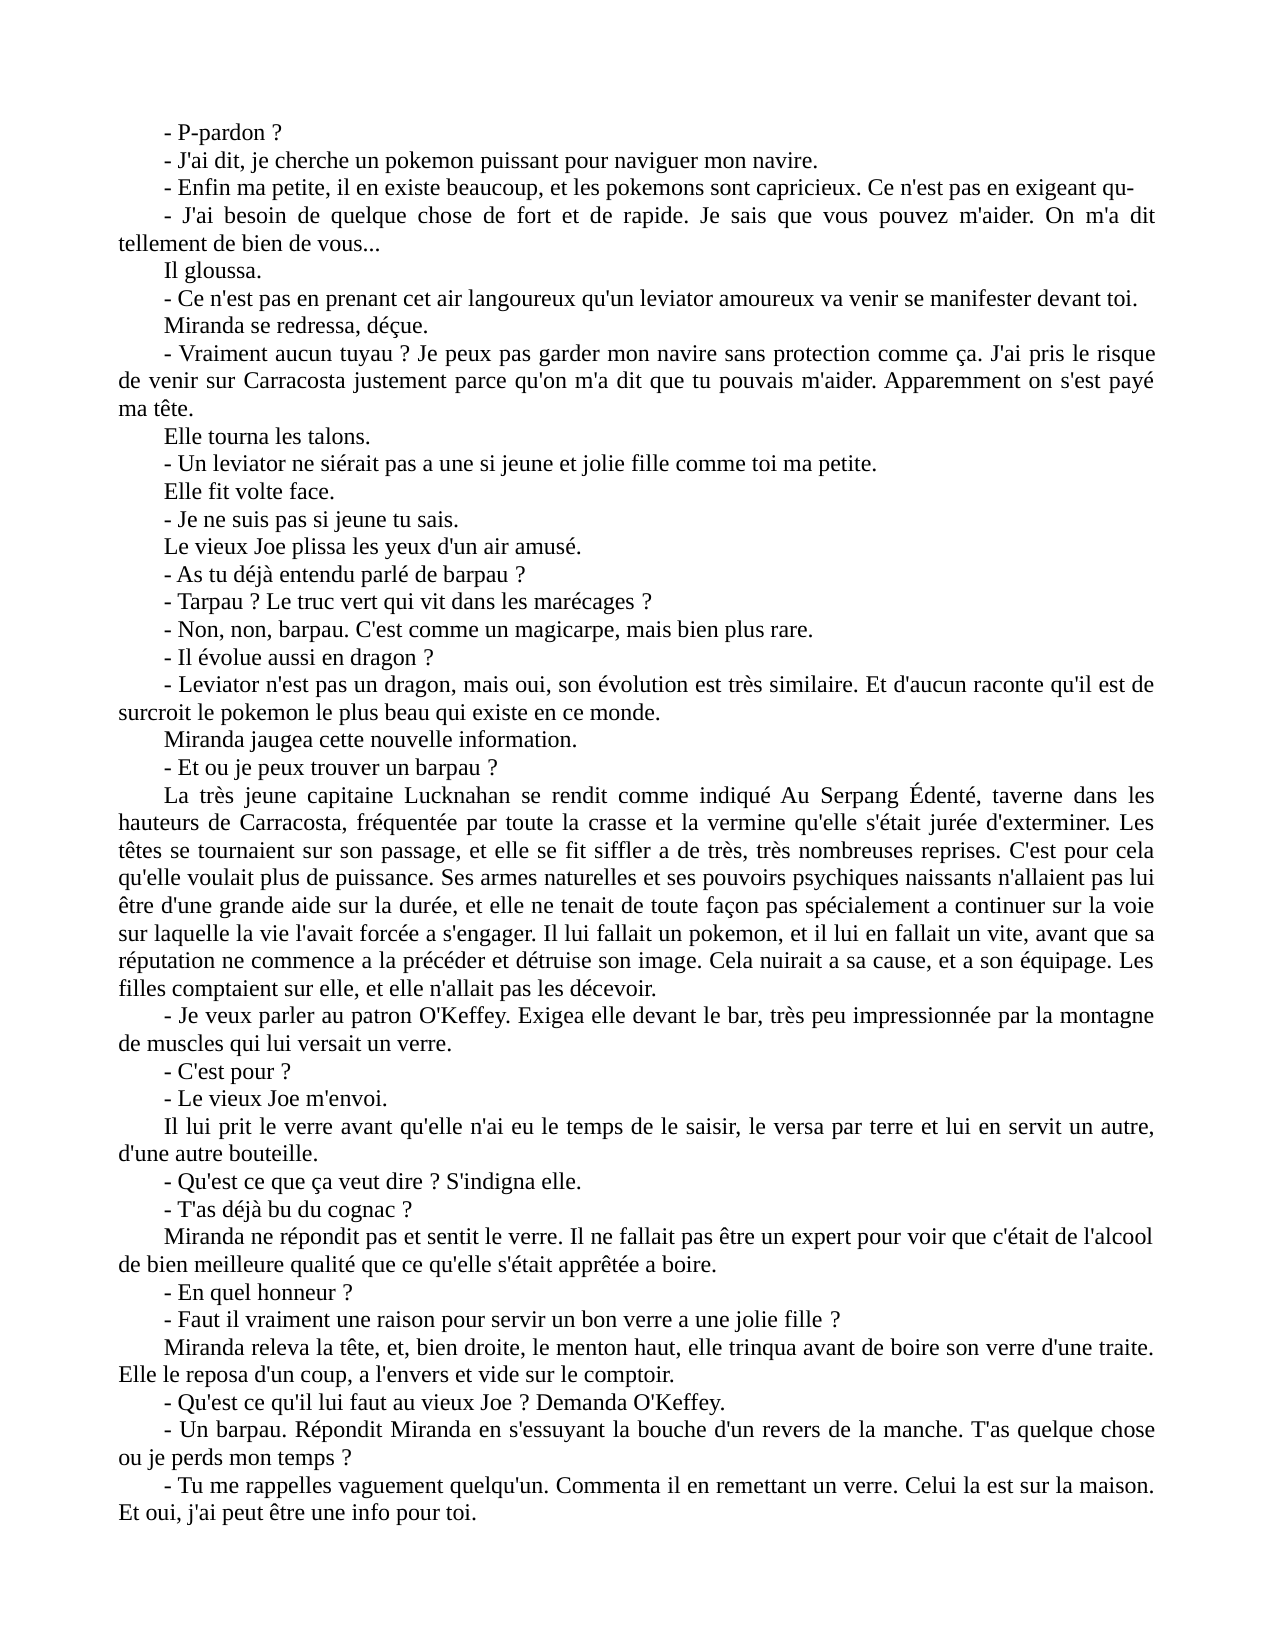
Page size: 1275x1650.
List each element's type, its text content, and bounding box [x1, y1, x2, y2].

text Il lui prit le verre avant qu'elle n'ai eu le temps de le saisir, le versa par terre et lui en servit un autre, d'une autre bouteille. [118, 1112, 1157, 1167]
text - Un barpau. Répondit Miranda en s'essuyant la bouche d'un revers de la manche. T'as quelque chose ou je perds mon temps ? [118, 1416, 1157, 1471]
text - Qu'est ce qu'il lui faut au vieux Joe ? Demanda O'Keffey. [118, 1388, 1157, 1416]
text - En quel honneur ? [118, 1277, 1157, 1305]
text - Et ou je peux trouver un barpau ? [118, 753, 1157, 781]
text Miranda releva la tête, et, bien droite, le menton haut, elle trinqua avant de boire son verre d'une traite. Elle le reposa d'un coup, a l'envers et vide sur le comptoir. [118, 1333, 1157, 1388]
text Le vieux Joe plissa les yeux d'un air amusé. [118, 532, 1157, 560]
text - As tu déjà entendu parlé de barpau ? [118, 560, 1157, 587]
text - P-pardon ? [118, 118, 1157, 146]
text - J'ai dit, je cherche un pokemon puissant pour naviguer mon navire. [118, 146, 1157, 173]
text Il gloussa. [118, 256, 1157, 284]
text Elle tourna les talons. [118, 422, 1157, 449]
text - C'est pour ? [118, 1057, 1157, 1084]
text - Vraiment aucun tuyau ? Je peux pas garder mon navire sans protection comme ça. J'ai pris le risque de venir sur Carracosta justement parce qu'on m'a dit que tu pouvais m'aider. Apparemment on s'est payé ma tête. [118, 339, 1157, 422]
text - Enfin ma petite, il en existe beaucoup, et les pokemons sont capricieux. Ce n'est pas en exigeant qu- [118, 173, 1157, 201]
text - Tarpau ? Le truc vert qui vit dans les marécages ? [118, 587, 1157, 615]
text - Un leviator ne siérait pas a une si jeune et jolie fille comme toi ma petite. [118, 449, 1157, 477]
text - Je ne suis pas si jeune tu sais. [118, 504, 1157, 532]
text - Qu'est ce que ça veut dire ? S'indigna elle. [118, 1167, 1157, 1195]
text - Tu me rappelles vaguement quelqu'un. Commenta il en remettant un verre. Celui la est sur la maison. Et oui, j'ai peut être une info pour toi. [118, 1471, 1157, 1526]
text - Non, non, barpau. C'est comme un magicarpe, mais bien plus rare. [118, 615, 1157, 643]
text - J'ai besoin de quelque chose de fort et de rapide. Je sais que vous pouvez m'aider. On m'a dit tellement de bien de vous... [118, 201, 1157, 256]
text Miranda se redressa, déçue. [118, 311, 1157, 339]
text - Le vieux Joe m'envoi. [118, 1084, 1157, 1112]
text - Faut il vraiment une raison pour servir un bon verre a une jolie fille ? [118, 1305, 1157, 1333]
text Miranda ne répondit pas et sentit le verre. Il ne fallait pas être un expert pour voir que c'était de l'alcool de bien meilleure qualité que ce qu'elle s'était apprêtée a boire. [118, 1222, 1157, 1277]
text - Leviator n'est pas un dragon, mais oui, son évolution est très similaire. Et d'aucun raconte qu'il est de surcroit le pokemon le plus beau qui existe en ce monde. [118, 670, 1157, 725]
text La très jeune capitaine Lucknahan se rendit comme indiqué Au Serpang Édenté, taverne dans les hauteurs de Carracosta, fréquentée par toute la crasse et la vermine qu'elle s'était jurée d'exterminer. Les têtes se tournaient sur son passage, et elle se fit siffler a de très, très nombreuses reprises. C'est pour cela qu'elle voulait plus de puissance. Ses armes naturelles et ses pouvoirs psychiques naissants n'allaient pas lui être d'une grande aide sur la durée, et elle ne tenait de toute façon pas spécialement a continuer sur la voie sur laquelle la vie l'avait forcée a s'engager. Il lui fallait un pokemon, et il lui en fallait un vite, avant que sa réputation ne commence a la précéder et détruise son image. Cela nuirait a sa cause, et a son équipage. Les filles comptaient sur elle, et elle n'allait pas les décevoir. [118, 781, 1157, 1001]
text - Je veux parler au patron O'Keffey. Exigea elle devant le bar, très peu impressionnée par la montagne de muscles qui lui versait un verre. [118, 1001, 1157, 1057]
text Elle fit volte face. [118, 477, 1157, 504]
text - Ce n'est pas en prenant cet air langoureux qu'un leviator amoureux va venir se manifester devant toi. [118, 284, 1157, 311]
text - Il évolue aussi en dragon ? [118, 643, 1157, 670]
text Miranda jaugea cette nouvelle information. [118, 725, 1157, 753]
text - T'as déjà bu du cognac ? [118, 1195, 1157, 1222]
